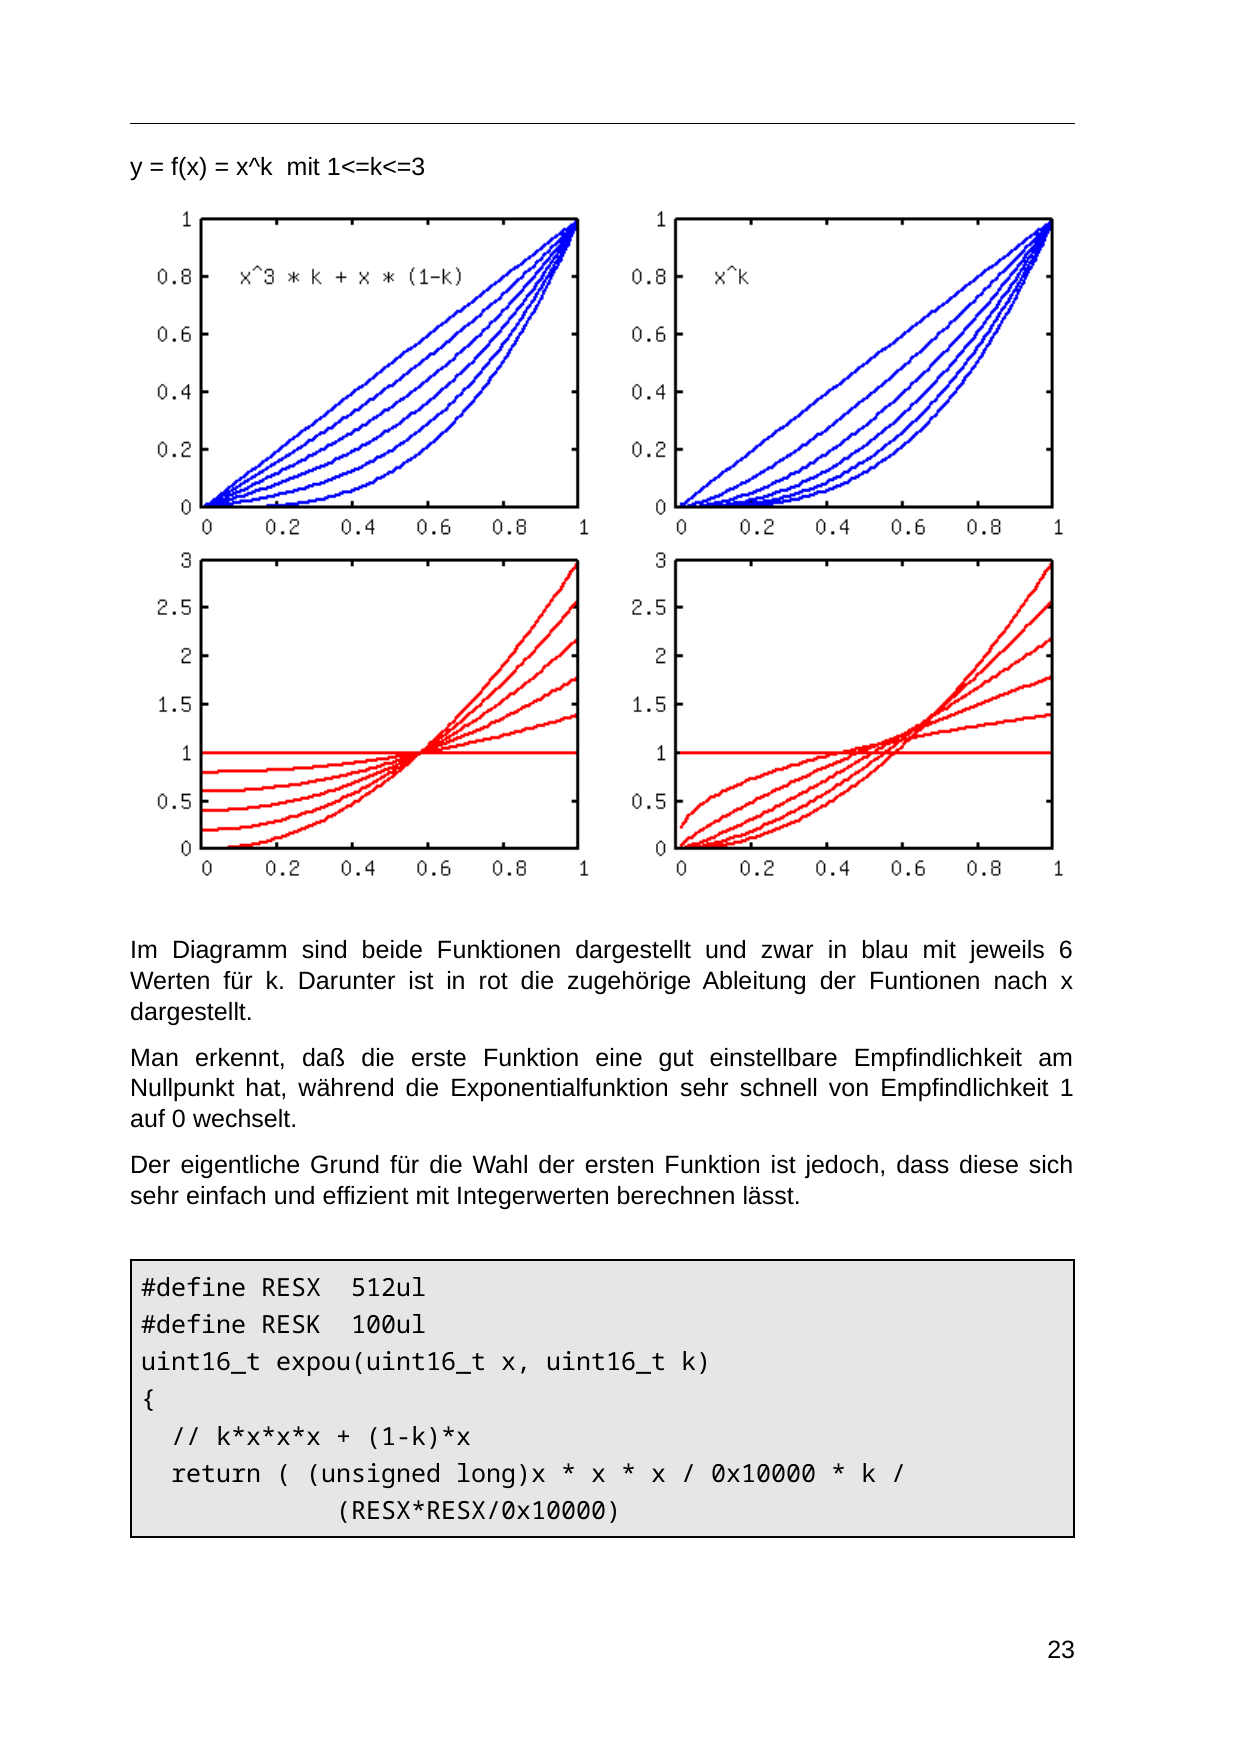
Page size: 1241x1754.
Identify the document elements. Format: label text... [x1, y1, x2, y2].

text #define RESK 100ul [132, 1296, 1073, 1333]
text Der eigentliche Grund für die Wahl der ersten Funktion ist jedoch, dass diese sich sehr einfach und effizient mit Integerwerten berechnen lässt. [130, 1151, 1075, 1209]
text uint16_t expou(uint16_t x, uint16_t k) [132, 1333, 1073, 1371]
text Man erkennt, daß die erste Funktion eine gut einstellbare Empfindlichkeit am Nullpunkt hat, während die Exponentialfunktion sehr schnell von Empfindlichkeit 1 auf 0 wechselt. [130, 1044, 1075, 1133]
picture [139, 210, 1085, 888]
text { [132, 1371, 1073, 1408]
text Im Diagramm sind beide Funktionen dargestellt und zwar in blau mit jeweils 6 Werten für k. Darunter ist in rot die zugehörige Ableitung der Funtionen nach x dargestellt. [130, 936, 1075, 1026]
text return ( (unsigned long)x * x * x / 0x10000 * k / [132, 1445, 1073, 1482]
text #define RESX 512ul [132, 1261, 1073, 1296]
text y = f(x) = x^k mit 1<=k<=3 [130, 152, 1075, 181]
text // k*x*x*x + (1-k)*x [132, 1408, 1073, 1445]
text (RESX*RESX/0x10000) [132, 1482, 1073, 1536]
